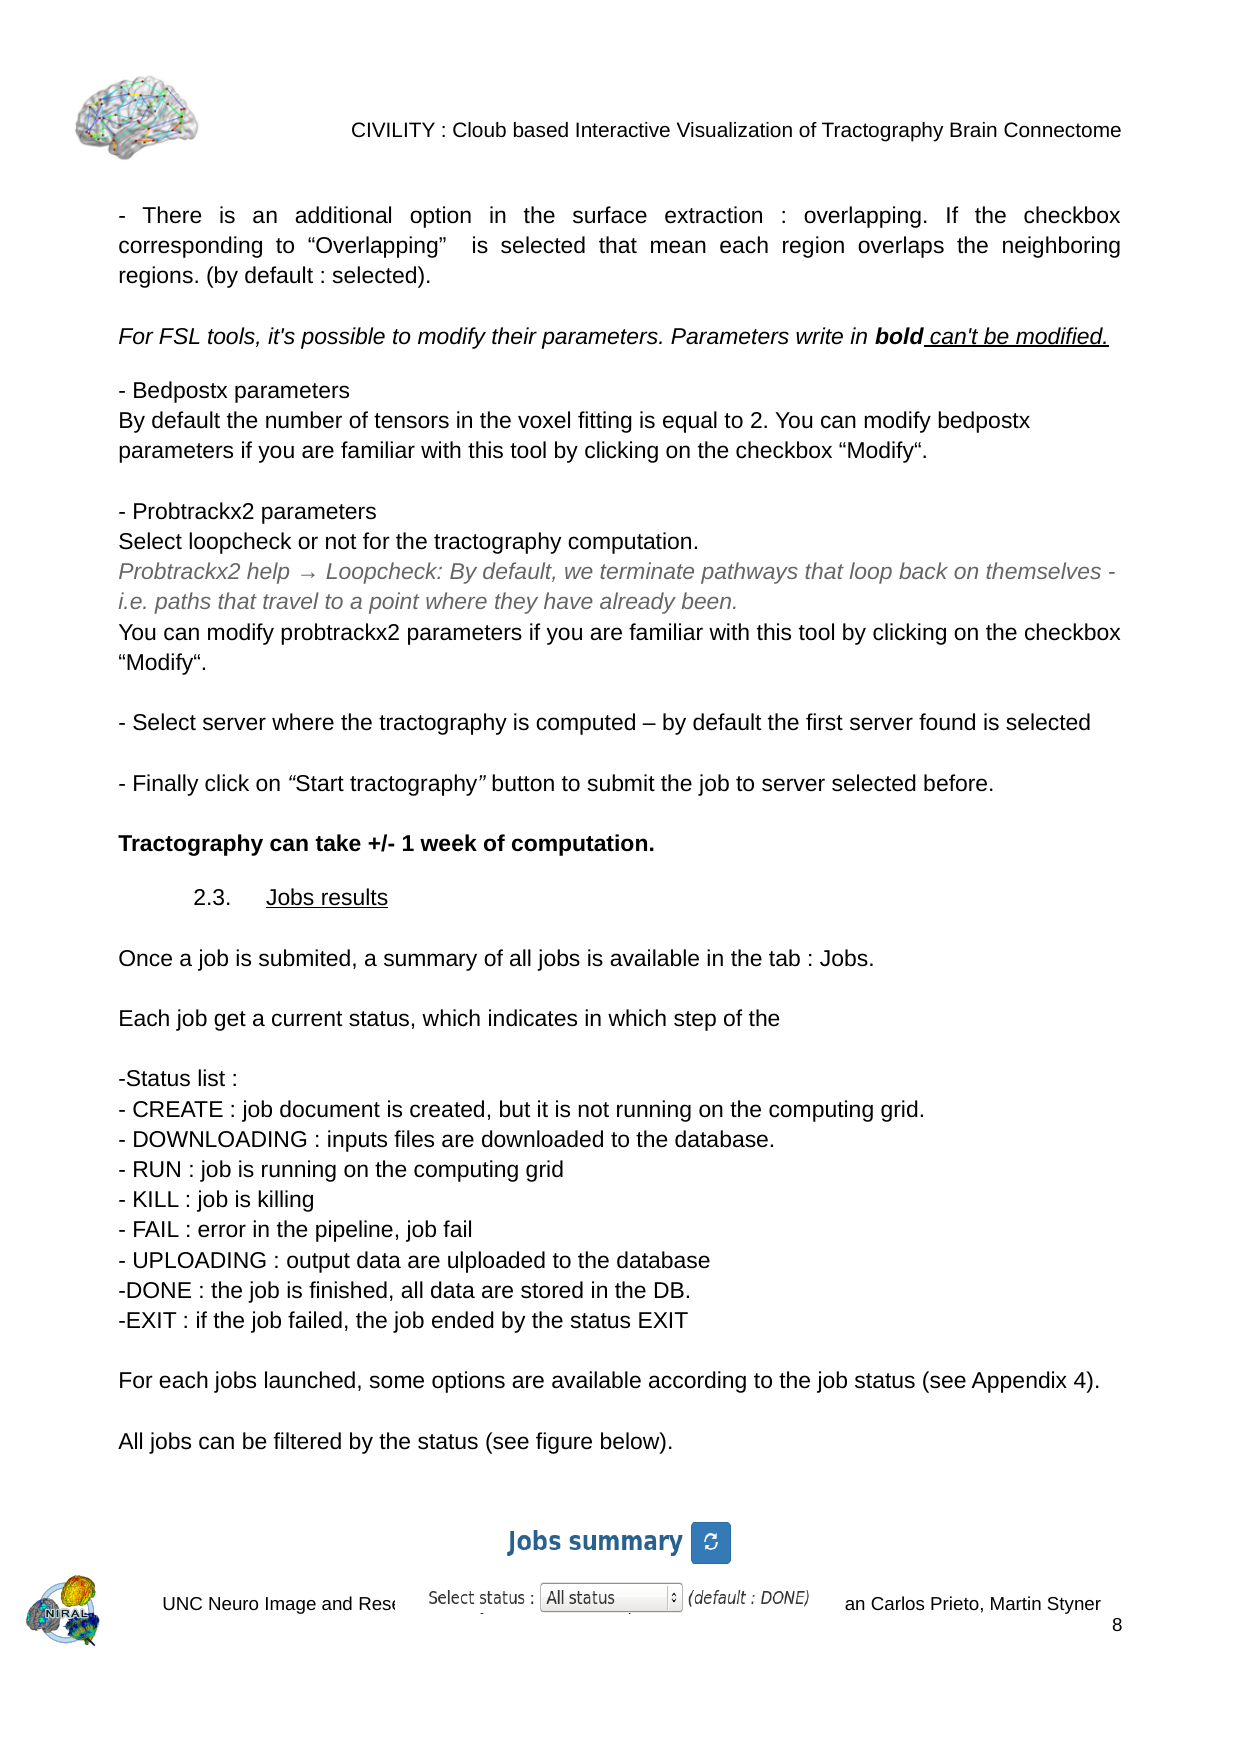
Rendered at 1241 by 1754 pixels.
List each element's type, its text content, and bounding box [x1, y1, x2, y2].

text - RUN : job is running on the computing grid [118, 1156, 1122, 1182]
text - Finally click on “Start tractography” button to submit the job to server selected before. [118, 769, 1122, 796]
text Once a job is submited, a summary of all jobs is available in the tab : Jobs. [118, 944, 1122, 971]
text - DOWNLOADING : inputs files are downloaded to the database. [118, 1126, 1122, 1152]
text Tractography can take +/- 1 week of computation. [118, 830, 1122, 856]
text -Status list : [118, 1065, 1122, 1092]
text You can modify probtrackx2 parameters if you are familiar with this tool by clicking on the checkbox “Modify“. [118, 618, 1122, 675]
text For each jobs launched, some options are available according to the job status (see Appendix 4). [118, 1367, 1122, 1394]
text - FAIL : error in the pipeline, job fail [118, 1216, 1122, 1243]
text - CREATE : job document is created, but it is not running on the computing grid. [118, 1096, 1122, 1122]
picture [17, 1559, 114, 1663]
text - KILL : job is killing [118, 1186, 1122, 1212]
list Jobs results [193, 884, 1122, 910]
text - There is an additional option in the surface extraction : overlapping. If the checkbox corresponding to “Overlapping” is selected that mean each region overlaps the neighboring regions. (by default : selected). [118, 202, 1122, 288]
text Probtrackx2 help → Loopcheck: By default, we terminate pathways that loop back on themselves -i.e. paths that travel to a point where they have already been. [118, 558, 1122, 614]
text - Select server where the tractography is computed – by default the first server found is selected [118, 709, 1122, 735]
text Each job get a current status, which indicates in which step of the [118, 1005, 1122, 1031]
picture [68, 69, 203, 165]
text By default the number of tensors in the voxel fitting is equal to 2. You can modify bedpostx parameters if you are familiar with this tool by clicking on the checkbox “Modify“. [118, 407, 1122, 463]
text - UPLOADING : output data are ulploaded to the database [118, 1247, 1122, 1273]
text For FSL tools, it's possible to modify their parameters. Parameters write in bold can't be modified. [118, 323, 1122, 349]
text All jobs can be filtered by the status (see figure below). [118, 1428, 1122, 1454]
text Select loopcheck or not for the tractography computation. [118, 528, 1122, 554]
text - Bedpostx parameters [118, 377, 1122, 403]
text -DONE : the job is finished, all data are stored in the DB. [118, 1277, 1122, 1303]
picture [395, 1501, 844, 1613]
text - Probtrackx2 parameters [118, 498, 1122, 524]
text -EXIT : if the job failed, the job ended by the status EXIT [118, 1307, 1122, 1333]
